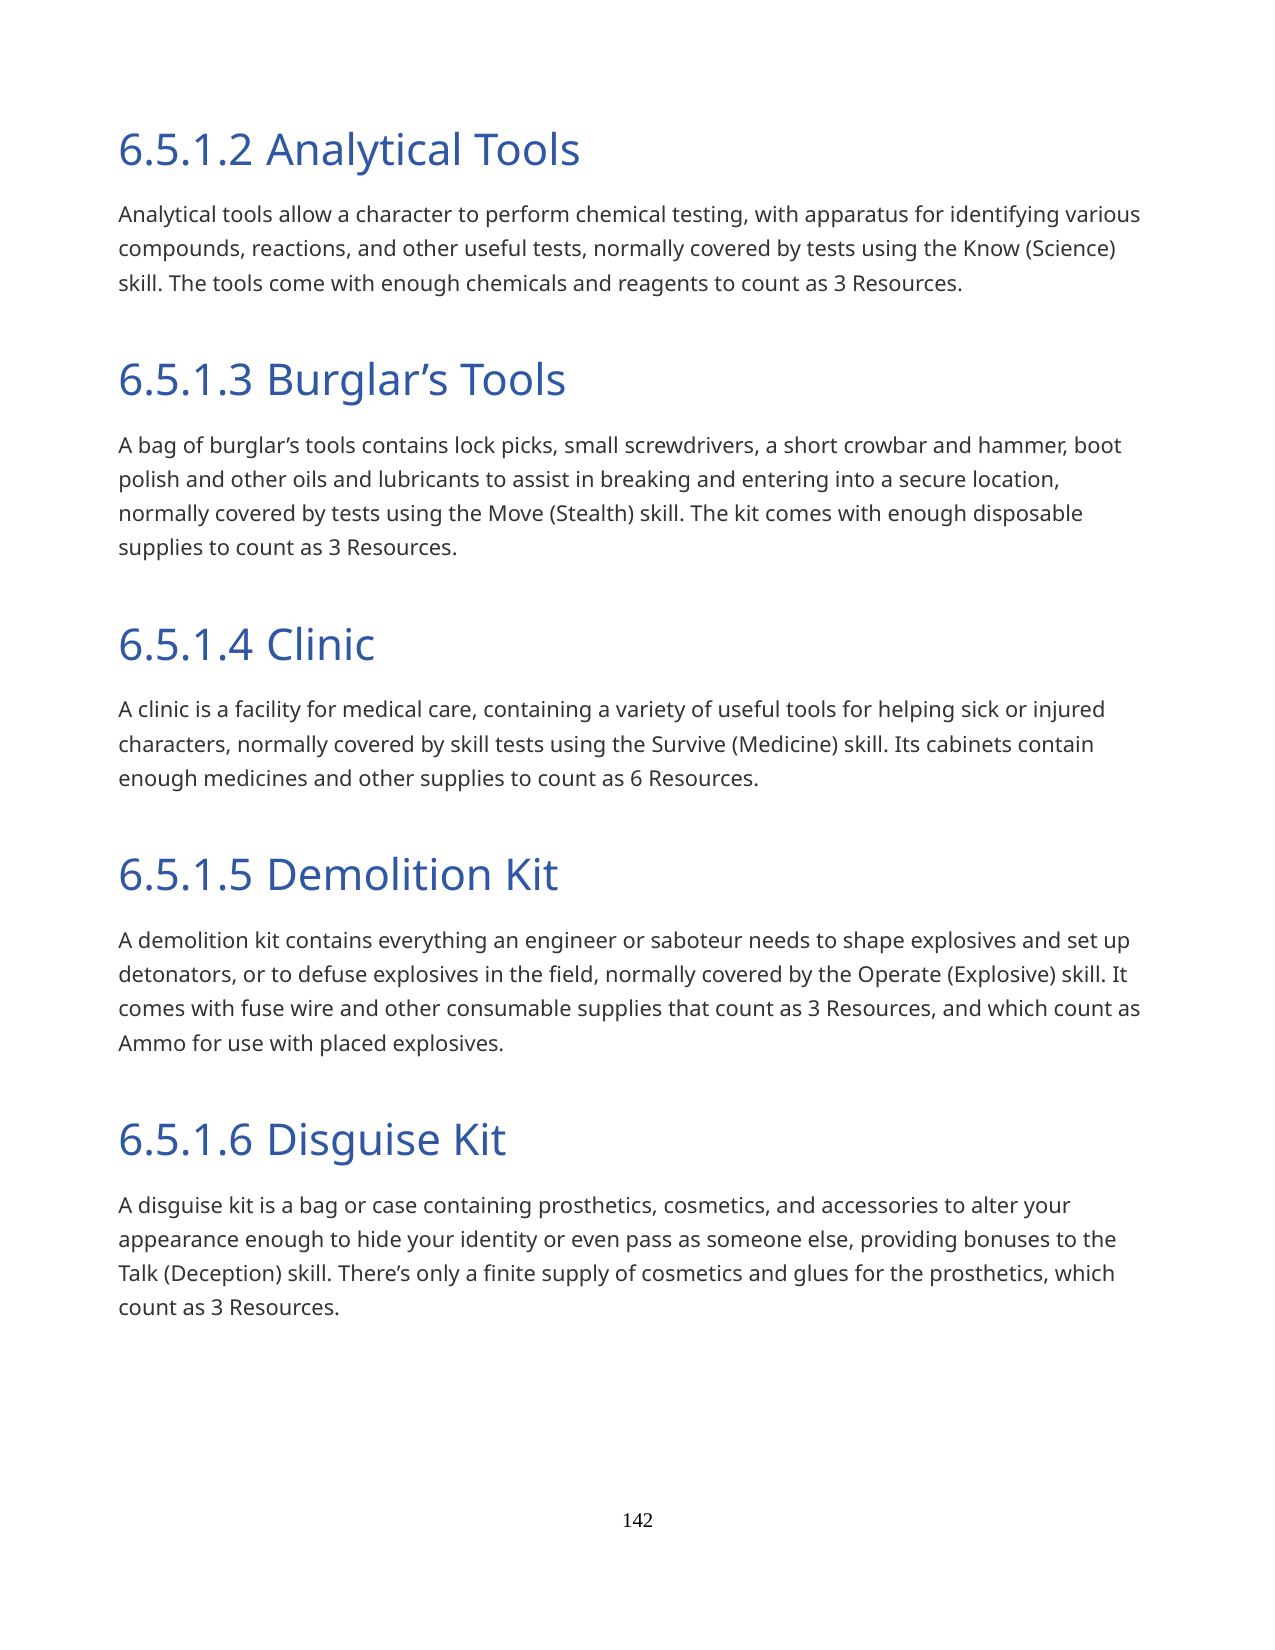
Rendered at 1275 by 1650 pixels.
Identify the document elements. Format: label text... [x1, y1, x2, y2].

text A bag of burglar’s tools contains lock picks, small screwdrivers, a short crowbar and hammer, boot polish and other oils and lubricants to assist in breaking and entering into a secure location, normally covered by tests using the Move (Stealth) skill. The kit comes with enough disposable supplies to count as 3 Resources. [118, 430, 1157, 562]
subtitle Analytical Tools [118, 118, 1157, 178]
text Analytical tools allow a character to perform chemical testing, with apparatus for identifying various compounds, reactions, and other useful tests, normally covered by tests using the Know (Science) skill. The tools come with enough chemicals and reagents to count as 3 Resources. [118, 199, 1157, 297]
text A disguise kit is a bag or case containing prosthetics, cosmetics, and accessories to alter your appearance enough to hide your identity or even pass as someone else, providing bonuses to the Talk (Deception) skill. There’s only a finite supply of cosmetics and glues for the prosthetics, which count as 3 Resources. [118, 1190, 1157, 1322]
subtitle Demolition Kit [118, 844, 1157, 903]
text A demolition kit contains everything an engineer or saboteur needs to shape explosives and set up detonators, or to defuse explosives in the field, normally covered by the Operate (Explosive) skill. It comes with fuse wire and other consumable supplies that count as 3 Resources, and which count as Ammo for use with placed explosives. [118, 925, 1157, 1057]
subtitle Disguise Kit [118, 1108, 1157, 1168]
subtitle Clinic [118, 613, 1157, 673]
subtitle Burglar’s Tools [118, 349, 1157, 408]
text A clinic is a facility for medical care, containing a variety of useful tools for helping sick or injured characters, normally covered by skill tests using the Survive (Medicine) skill. Its cabinets contain enough medicines and other supplies to count as 6 Resources. [118, 694, 1157, 793]
